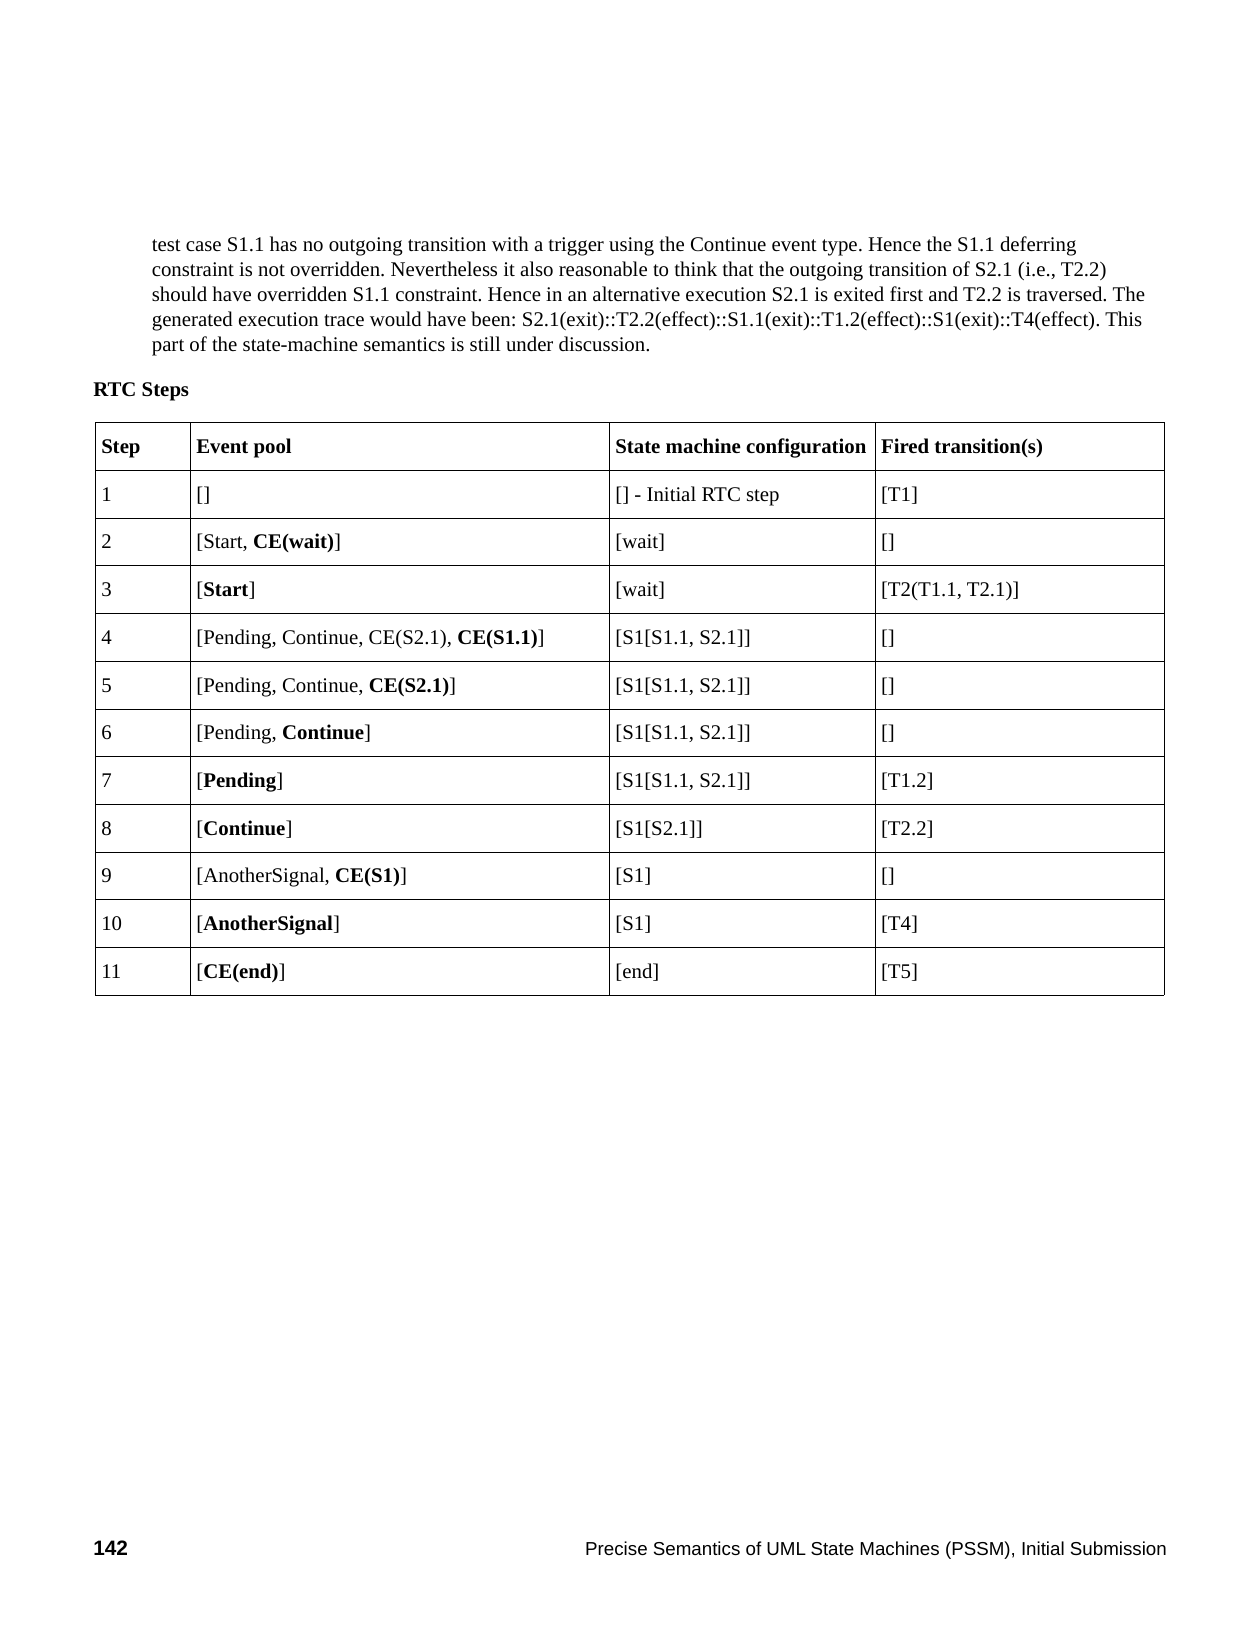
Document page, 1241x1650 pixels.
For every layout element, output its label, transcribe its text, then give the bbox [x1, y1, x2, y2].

table_cell 8 [96, 805, 190, 852]
table_cell [] [191, 471, 609, 518]
table_header Fired transition(s) [876, 423, 1164, 470]
table_cell [AnotherSignal, CE(S1)] [191, 853, 609, 899]
table_cell 10 [96, 900, 190, 947]
list test case S1.1 has no outgoing transition with a trigger using the Continue event type. Hence the S1.1 deferring constraint is not overridden. Nevertheless it also reasonable to think that the outgoing transition of S2.1 (i.e., T2.2) should have overridden S1.1 constraint. Hence in an alternative execution S2.1 is exited first and T2.2 is traversed. The generated execution trace would have been: S2.1(exit)::T2.2(effect)::S1.1(exit)::T1.2(effect)::S1(exit)::T4(effect). This part of the state-machine semantics is still under discussion. [131, 231, 1164, 356]
table_cell [] [876, 614, 1164, 661]
table_cell [S1[S1.1, S2.1]] [610, 662, 875, 708]
table_cell [wait] [610, 566, 875, 613]
table_cell [T2.2] [876, 805, 1164, 852]
table_cell 3 [96, 566, 190, 613]
table_cell [T4] [876, 900, 1164, 947]
table_cell 1 [96, 471, 190, 518]
table_cell 5 [96, 662, 190, 708]
table_cell [T1] [876, 471, 1164, 518]
table_cell [Pending, Continue, CE(S2.1)] [191, 662, 609, 708]
table_cell [T5] [876, 948, 1164, 995]
text RTC Steps [93, 377, 1164, 401]
table_cell 9 [96, 853, 190, 899]
table_cell [] [876, 519, 1164, 565]
table_cell [CE(end)] [191, 948, 609, 995]
table_cell [] - Initial RTC step [610, 471, 875, 518]
table_cell 2 [96, 519, 190, 565]
table_cell [T1.2] [876, 757, 1164, 804]
table_cell [Start, CE(wait)] [191, 519, 609, 565]
table_header State machine configuration [610, 423, 875, 470]
table_cell [S1[S1.1, S2.1]] [610, 710, 875, 756]
table_cell [S1] [610, 853, 875, 899]
table_cell [S1[S1.1, S2.1]] [610, 757, 875, 804]
table_cell [Pending, Continue] [191, 710, 609, 756]
table_cell 4 [96, 614, 190, 661]
table_cell [] [876, 662, 1164, 708]
table_cell [Continue] [191, 805, 609, 852]
table_cell [S1[S1.1, S2.1]] [610, 614, 875, 661]
table_header Step [96, 423, 190, 470]
table_cell [] [876, 853, 1164, 899]
table_cell 6 [96, 710, 190, 756]
table_header Event pool [191, 423, 609, 470]
table_cell [S1] [610, 900, 875, 947]
table_cell [T2(T1.1, T2.1)] [876, 566, 1164, 613]
table_cell [] [876, 710, 1164, 756]
table_cell [Pending] [191, 757, 609, 804]
table_cell [Start] [191, 566, 609, 613]
table_cell [S1[S2.1]] [610, 805, 875, 852]
table_cell 7 [96, 757, 190, 804]
table_cell [end] [610, 948, 875, 995]
table_cell 11 [96, 948, 190, 995]
table_cell [AnotherSignal] [191, 900, 609, 947]
table_cell [wait] [610, 519, 875, 565]
table_cell [Pending, Continue, CE(S2.1), CE(S1.1)] [191, 614, 609, 661]
